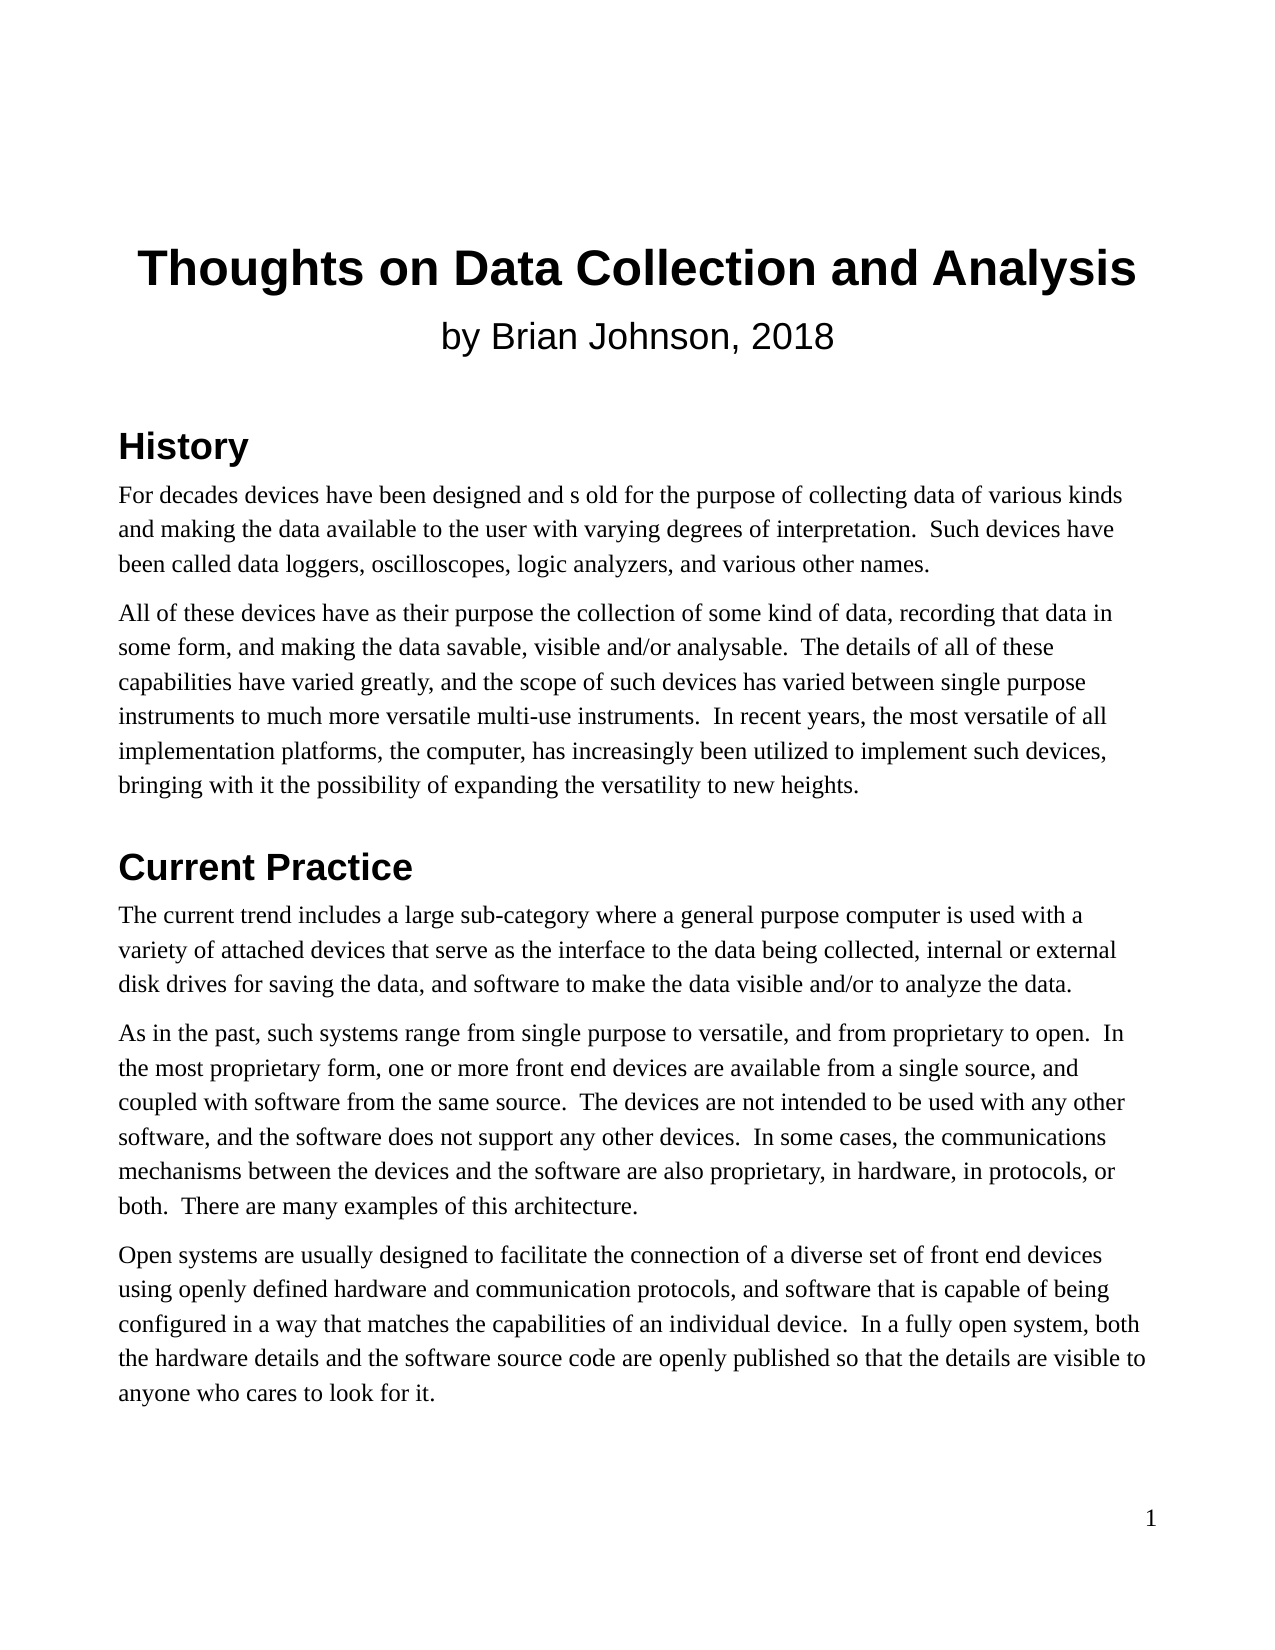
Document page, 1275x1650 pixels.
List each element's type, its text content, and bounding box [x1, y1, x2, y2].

text All of these devices have as their purpose the collection of some kind of data, recording that data in some form, and making the data savable, visible and/or analysable. The details of all of these capabilities have varied greatly, and the scope of such devices has varied between single purpose instruments to much more versatile multi-use instruments. In recent years, the most versatile of all implementation platforms, the computer, has increasingly been utilized to implement such devices, bringing with it the possibility of expanding the versatility to new heights. [118, 598, 1157, 799]
title Thoughts on Data Collection and Analysis [118, 238, 1157, 296]
text For decades devices have been designed and s old for the purpose of collecting data of various kinds and making the data available to the user with varying degrees of interpretation. Such devices have been called data loggers, oscilloscopes, logic analyzers, and various other names. [118, 480, 1157, 578]
subtitle History [118, 424, 1157, 467]
text The current trend includes a large sub-category where a general purpose computer is used with a variety of attached devices that serve as the interface to the data being collected, internal or external disk drives for saving the data, and software to make the data visible and/or to analyze the data. [118, 901, 1157, 998]
text As in the past, such systems range from single purpose to versatile, and from proprietary to open. In the most proprietary form, one or more front end devices are available from a single source, and coupled with software from the same source. The devices are not intended to be used with any other software, and the software does not support any other devices. In some cases, the communications mechanisms between the devices and the software are also proprietary, in hardware, in protocols, or both. There are many examples of this architecture. [118, 1018, 1157, 1220]
subtitle Current Practice [118, 844, 1157, 888]
subtitle by Brian Johnson, 2018 [118, 314, 1157, 357]
text Open systems are usually designed to facilitate the connection of a diverse set of front end devices using openly defined hardware and communication protocols, and software that is capable of being configured in a way that matches the capabilities of an individual device. In a fully open system, both the hardware details and the software source code are openly published so that the details are visible to anyone who cares to look for it. [118, 1240, 1157, 1407]
